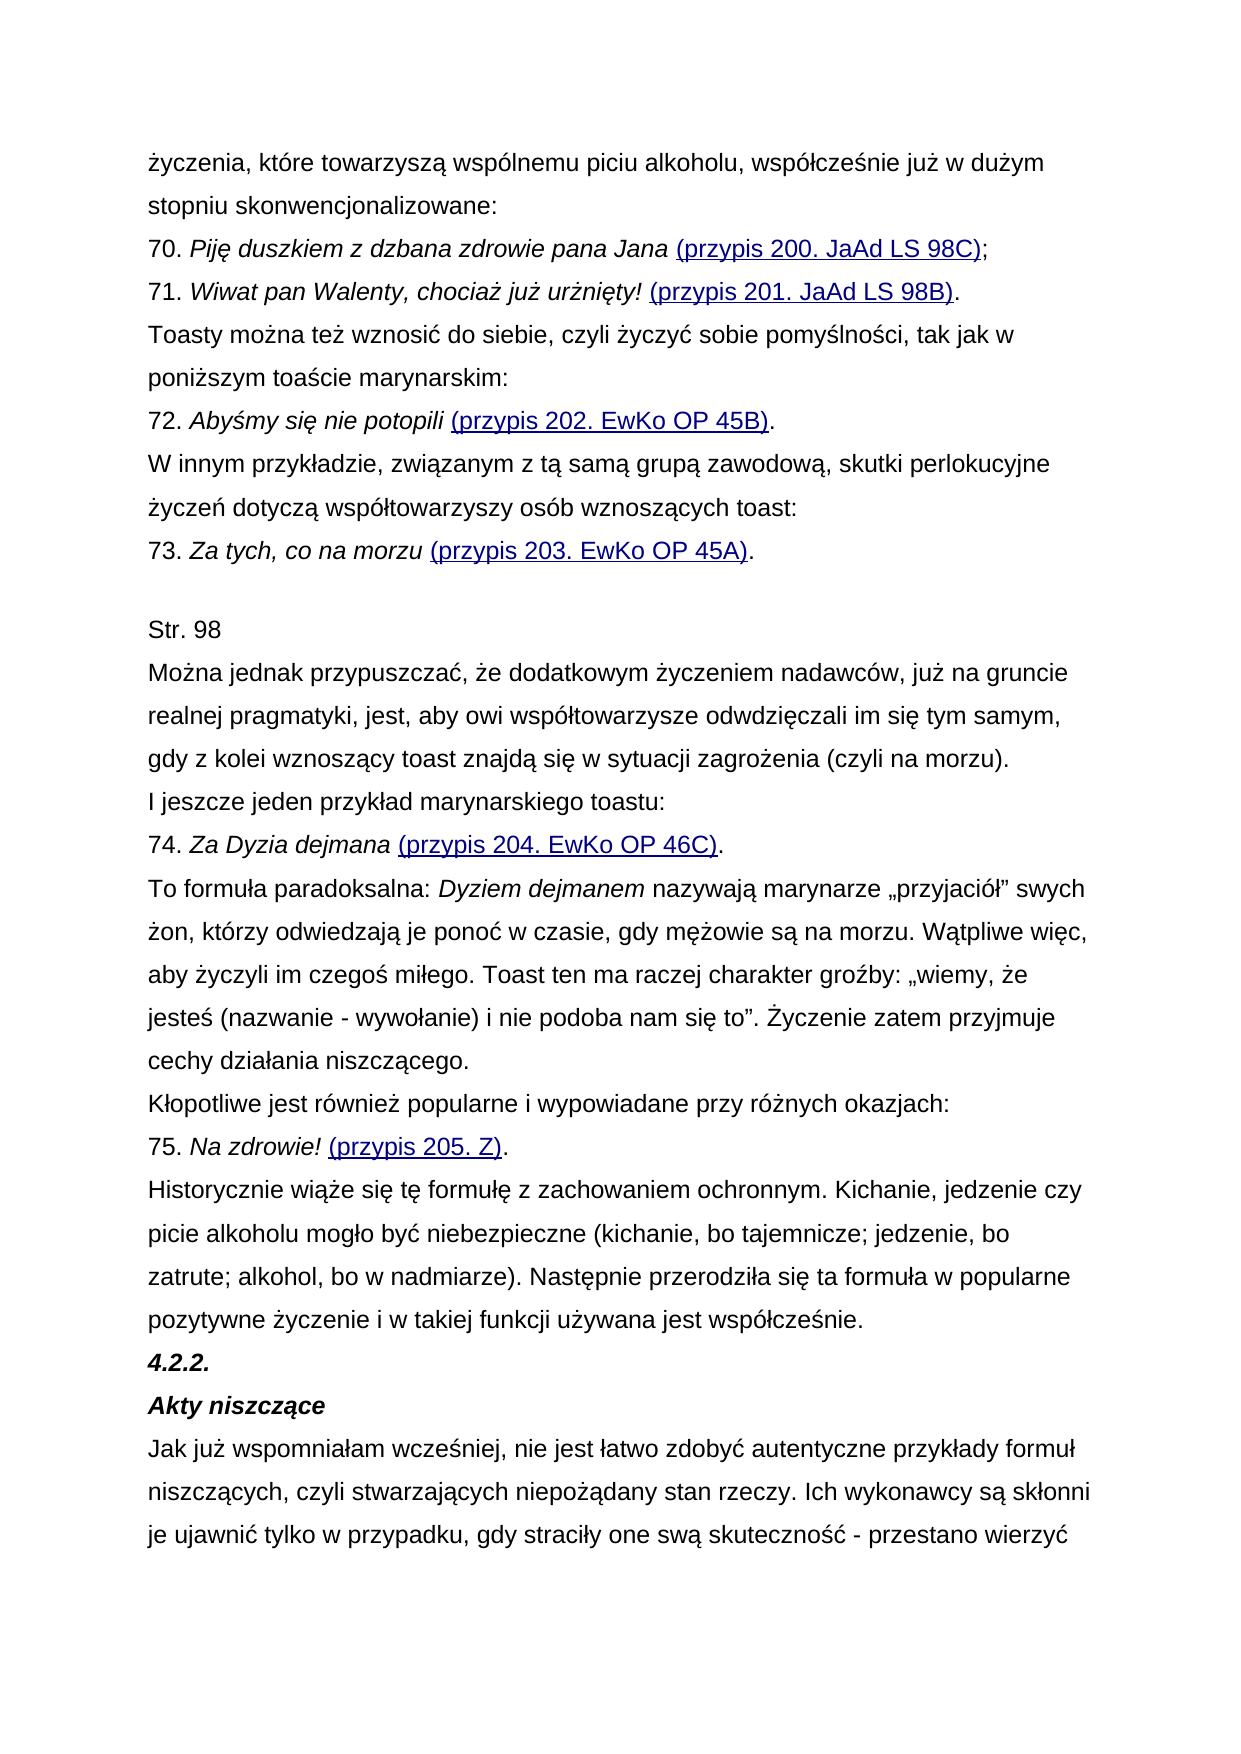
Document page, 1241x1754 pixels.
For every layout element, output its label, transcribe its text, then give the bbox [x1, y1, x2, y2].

text Kłopotliwe jest również popularne i wypowiadane przy różnych okazjach: [148, 1089, 1093, 1118]
text 74. Za Dyzia dejmana (przypis 204. EwKo OP 46C). [148, 831, 1093, 859]
text Historycznie wiąże się tę formułę z zachowaniem ochronnym. Kichanie, jedzenie czy picie alkoholu mogło być niebezpieczne (kichanie, bo tajemnicze; jedzenie, bo zatrute; alkohol, bo w nadmiarze). Następnie przerodziła się ta formuła w popularne pozytywne życzenie i w takiej funkcji używana jest współcześnie. [148, 1176, 1093, 1334]
text 75. Na zdrowie! (przypis 205. Z). [148, 1132, 1093, 1161]
text życzenia, które towarzyszą wspólnemu piciu alkoholu, współcześnie już w dużym stopniu skonwencjonalizowane: [148, 148, 1093, 219]
subtitle Akty niszczące [148, 1391, 1093, 1420]
text To formuła paradoksalna: Dyziem dejmanem nazywają marynarze „przyjaciół” swych żon, którzy odwiedzają je ponoć w czasie, gdy mężowie są na morzu. Wątpliwe więc, aby życzyli im czegoś miłego. Toast ten ma raczej charakter groźby: „wiemy, że jesteś (nazwanie - wywołanie) i nie podoba nam się to”. Życzenie zatem przyjmuje cechy działania niszczącego. [148, 874, 1093, 1075]
text Str. 98 [148, 615, 1093, 644]
text 70. Piję duszkiem z dzbana zdrowie pana Jana (przypis 200. JaAd LS 98C); [148, 234, 1093, 263]
text 4.2.2. [148, 1348, 1093, 1377]
text Toasty można też wznosić do siebie, czyli życzyć sobie pomyślności, tak jak w poniższym toaście marynarskim: [148, 320, 1093, 392]
text Można jednak przypuszczać, że dodatkowym życzeniem nadawców, już na gruncie realnej pragmatyki, jest, aby owi współtowarzysze odwdzięczali im się tym samym, gdy z kolei wznoszący toast znajdą się w sytuacji zagrożenia (czyli na morzu). [148, 658, 1093, 773]
text 71. Wiwat pan Walenty, chociaż już urżnięty! (przypis 201. JaAd LS 98B). [148, 277, 1093, 306]
text 73. Za tych, co na morzu (przypis 203. EwKo OP 45A). [148, 536, 1093, 564]
text 72. Abyśmy się nie potopili (przypis 202. EwKo OP 45B). [148, 406, 1093, 435]
text W innym przykładzie, związanym z tą samą grupą zawodową, skutki perlokucyjne życzeń dotyczą współtowarzyszy osób wznoszących toast: [148, 449, 1093, 521]
text Jak już wspomniałam wcześniej, nie jest łatwo zdobyć autentyczne przykłady formuł niszczących, czyli stwarzających niepożądany stan rzeczy. Ich wykonawcy są skłonni je ujawnić tylko w przypadku, gdy straciły one swą skuteczność - przestano wierzyć [148, 1434, 1093, 1549]
text I jeszcze jeden przykład marynarskiego toastu: [148, 787, 1093, 816]
